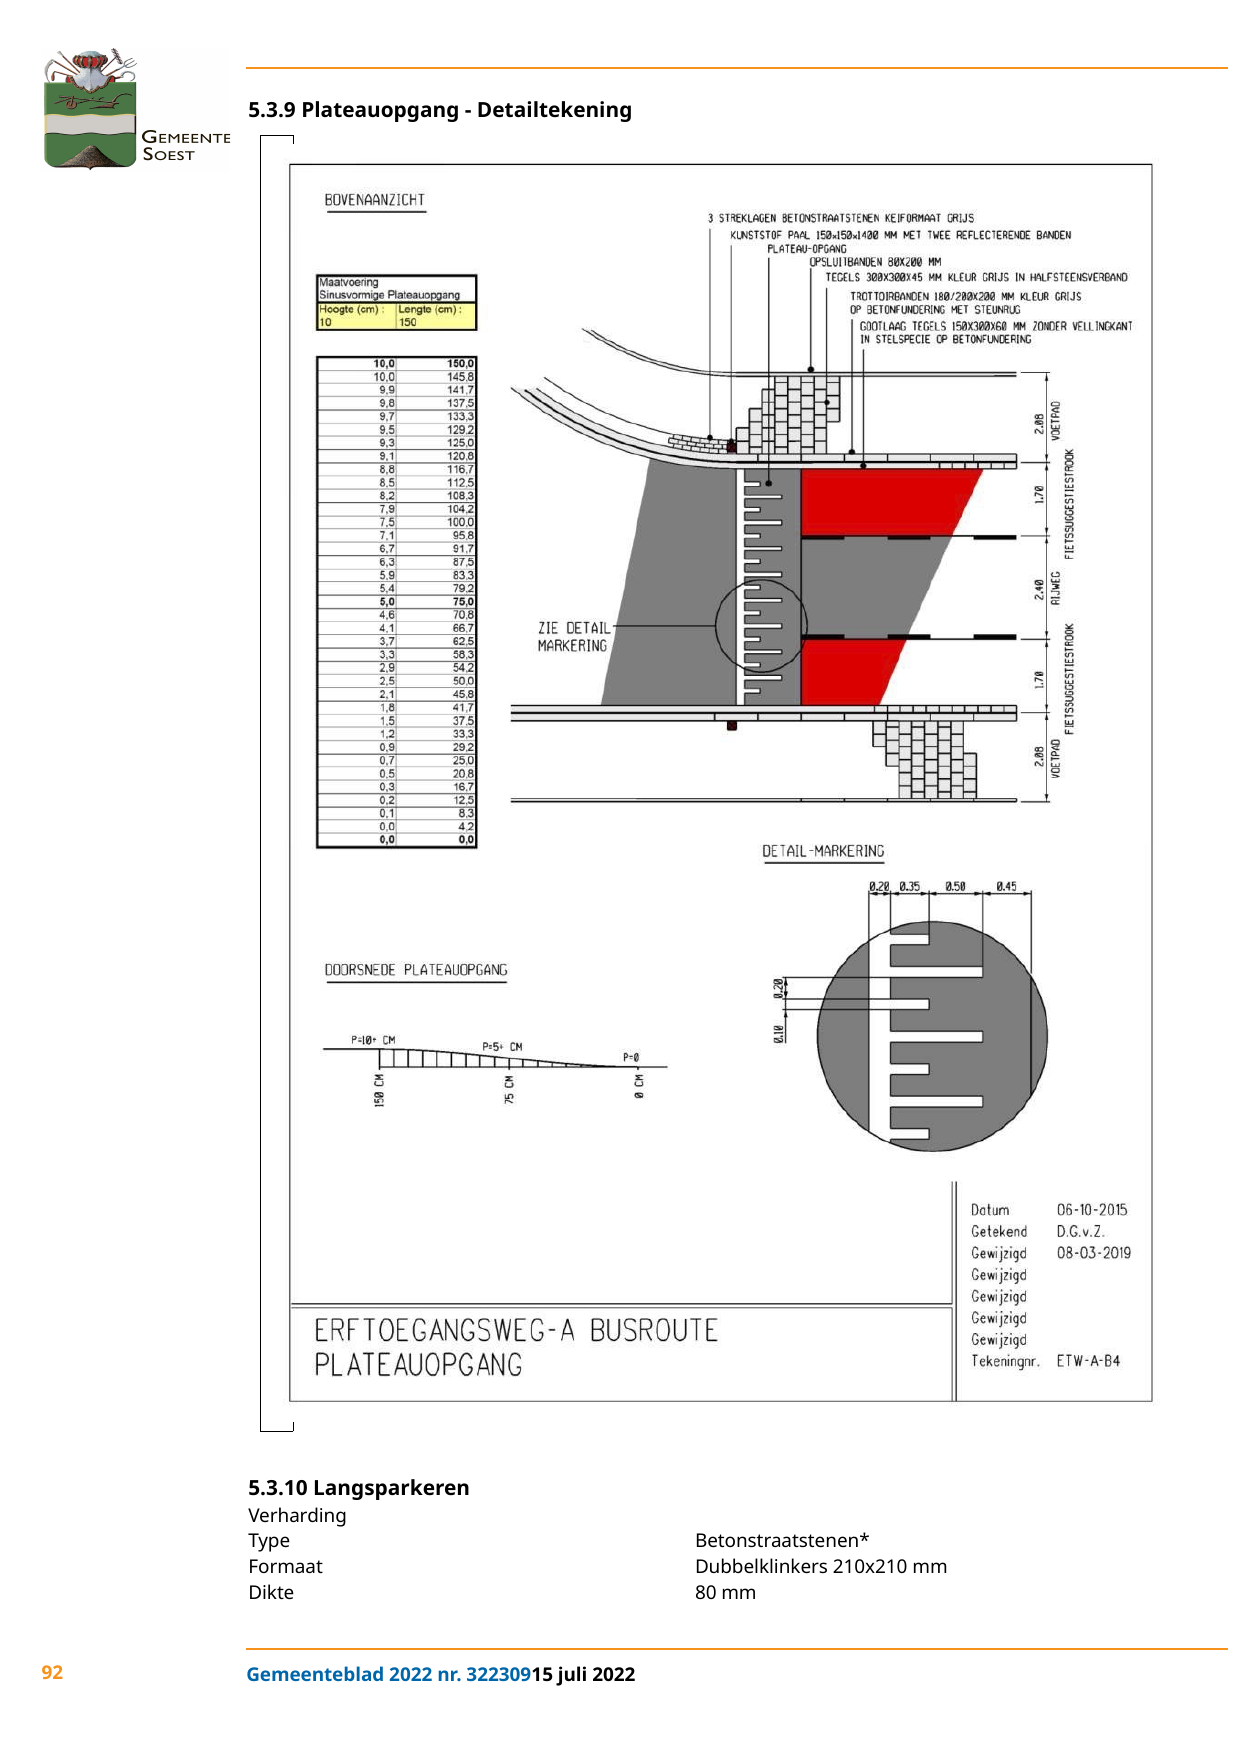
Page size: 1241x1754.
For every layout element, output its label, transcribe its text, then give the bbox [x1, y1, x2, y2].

table_cell 80 mm [695, 1579, 1152, 1605]
picture [41, 47, 231, 172]
table_cell Dubbelklinkers 210x210 mm [695, 1553, 1152, 1579]
table_cell Formaat [248, 1553, 695, 1579]
table_cell Betonstraatstenen* [695, 1528, 1152, 1553]
text 5.3.10 Langsparkeren [248, 1473, 1152, 1502]
table_cell Type [248, 1528, 695, 1553]
picture [268, 144, 1173, 1422]
table_header Verharding [248, 1502, 1152, 1527]
text 5.3.9 Plateauopgang - Detailtekening [248, 95, 1152, 123]
table_cell Dikte [248, 1579, 695, 1605]
